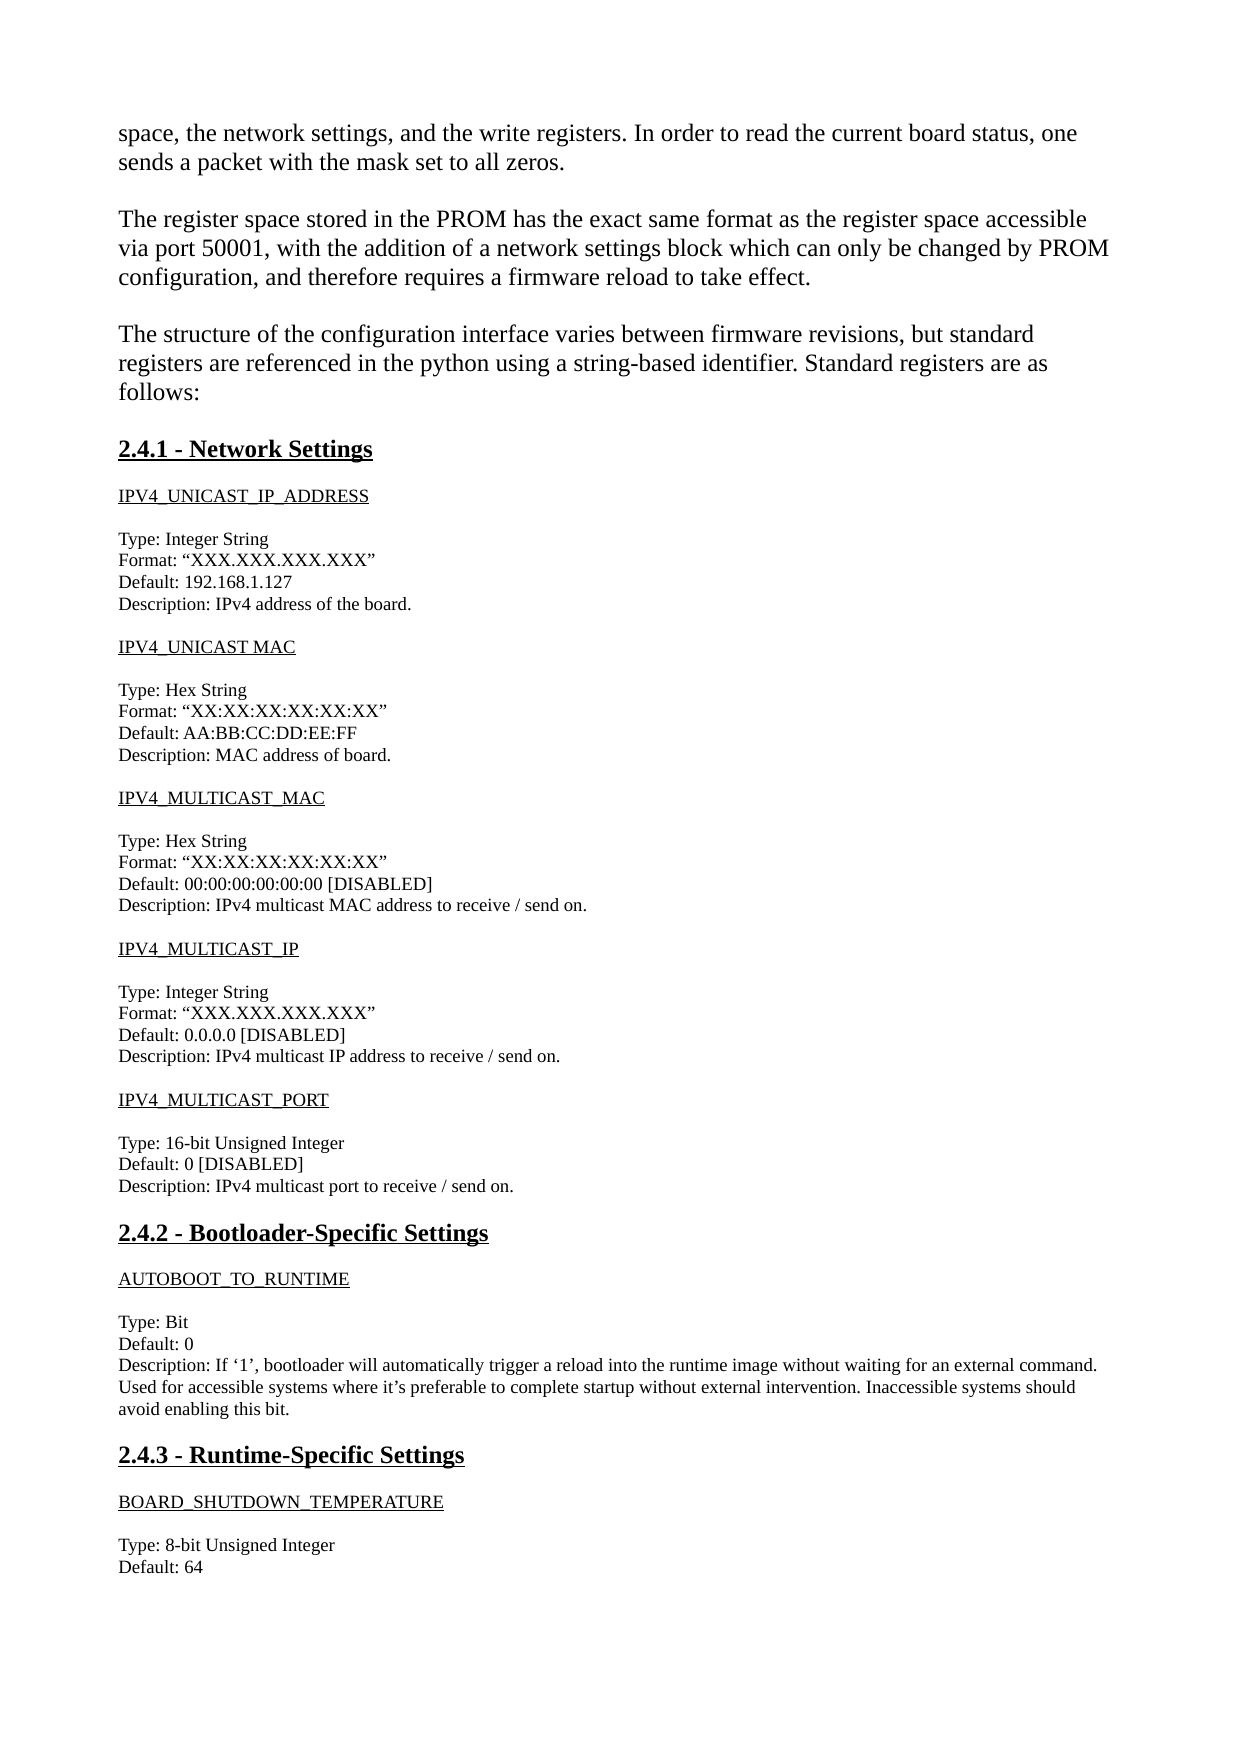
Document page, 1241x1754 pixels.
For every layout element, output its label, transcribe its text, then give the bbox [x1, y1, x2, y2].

text space, the network settings, and the write registers. In order to read the current board status, one sends a packet with the mask set to all zeros. [118, 118, 1122, 176]
text Description: If ‘1’, bootloader will automatically trigger a reload into the runtime image without waiting for an external command. Used for accessible systems where it’s preferable to complete startup without external intervention. Inaccessible systems should avoid enabling this bit. [118, 1354, 1122, 1419]
text Type: Hex String [118, 830, 1122, 851]
text IPV4_UNICAST MAC [118, 636, 1122, 657]
text Default: 0 [DISABLED] [118, 1153, 1122, 1175]
text Type: 16-bit Unsigned Integer [118, 1132, 1122, 1153]
text Default: 0 [118, 1333, 1122, 1354]
text The structure of the configuration interface varies between firmware revisions, but standard registers are referenced in the python using a string-based identifier. Standard registers are as follows: [118, 319, 1122, 406]
text BOARD_SHUTDOWN_TEMPERATURE [118, 1491, 1122, 1512]
text Type: Hex String [118, 679, 1122, 700]
text Type: Integer String [118, 981, 1122, 1002]
text AUTOBOOT_TO_RUNTIME [118, 1268, 1122, 1290]
text 2.4.2 - Bootloader-Specific Settings [118, 1218, 1122, 1247]
text Format: “XXX.XXX.XXX.XXX” [118, 549, 1122, 571]
text Type: Integer String [118, 528, 1122, 549]
text Description: IPv4 multicast IP address to receive / send on. [118, 1045, 1122, 1067]
text IPV4_MULTICAST_IP [118, 937, 1122, 959]
text 2.4.3 - Runtime-Specific Settings [118, 1441, 1122, 1469]
text Default: AA:BB:CC:DD:EE:FF [118, 722, 1122, 743]
text Type: Bit [118, 1311, 1122, 1333]
text Description: IPv4 multicast port to receive / send on. [118, 1175, 1122, 1196]
text Default: 00:00:00:00:00:00 [DISABLED] [118, 873, 1122, 894]
text Format: “XX:XX:XX:XX:XX:XX” [118, 700, 1122, 722]
text Description: IPv4 multicast MAC address to receive / send on. [118, 894, 1122, 916]
text Format: “XXX.XXX.XXX.XXX” [118, 1002, 1122, 1024]
text Default: 0.0.0.0 [DISABLED] [118, 1024, 1122, 1045]
text Description: MAC address of board. [118, 743, 1122, 765]
text IPV4_MULTICAST_PORT [118, 1088, 1122, 1110]
text Format: “XX:XX:XX:XX:XX:XX” [118, 851, 1122, 873]
text Default: 192.168.1.127 [118, 571, 1122, 592]
text Default: 64 [118, 1556, 1122, 1577]
text IPV4_MULTICAST_MAC [118, 787, 1122, 808]
text Type: 8-bit Unsigned Integer [118, 1534, 1122, 1556]
text The register space stored in the PROM has the exact same format as the register space accessible via port 50001, with the addition of a network settings block which can only be changed by PROM configuration, and therefore requires a firmware reload to take effect. [118, 204, 1122, 291]
text Description: IPv4 address of the board. [118, 592, 1122, 614]
text 2.4.1 - Network Settings [118, 434, 1122, 463]
text IPV4_UNICAST_IP_ADDRESS [118, 485, 1122, 506]
